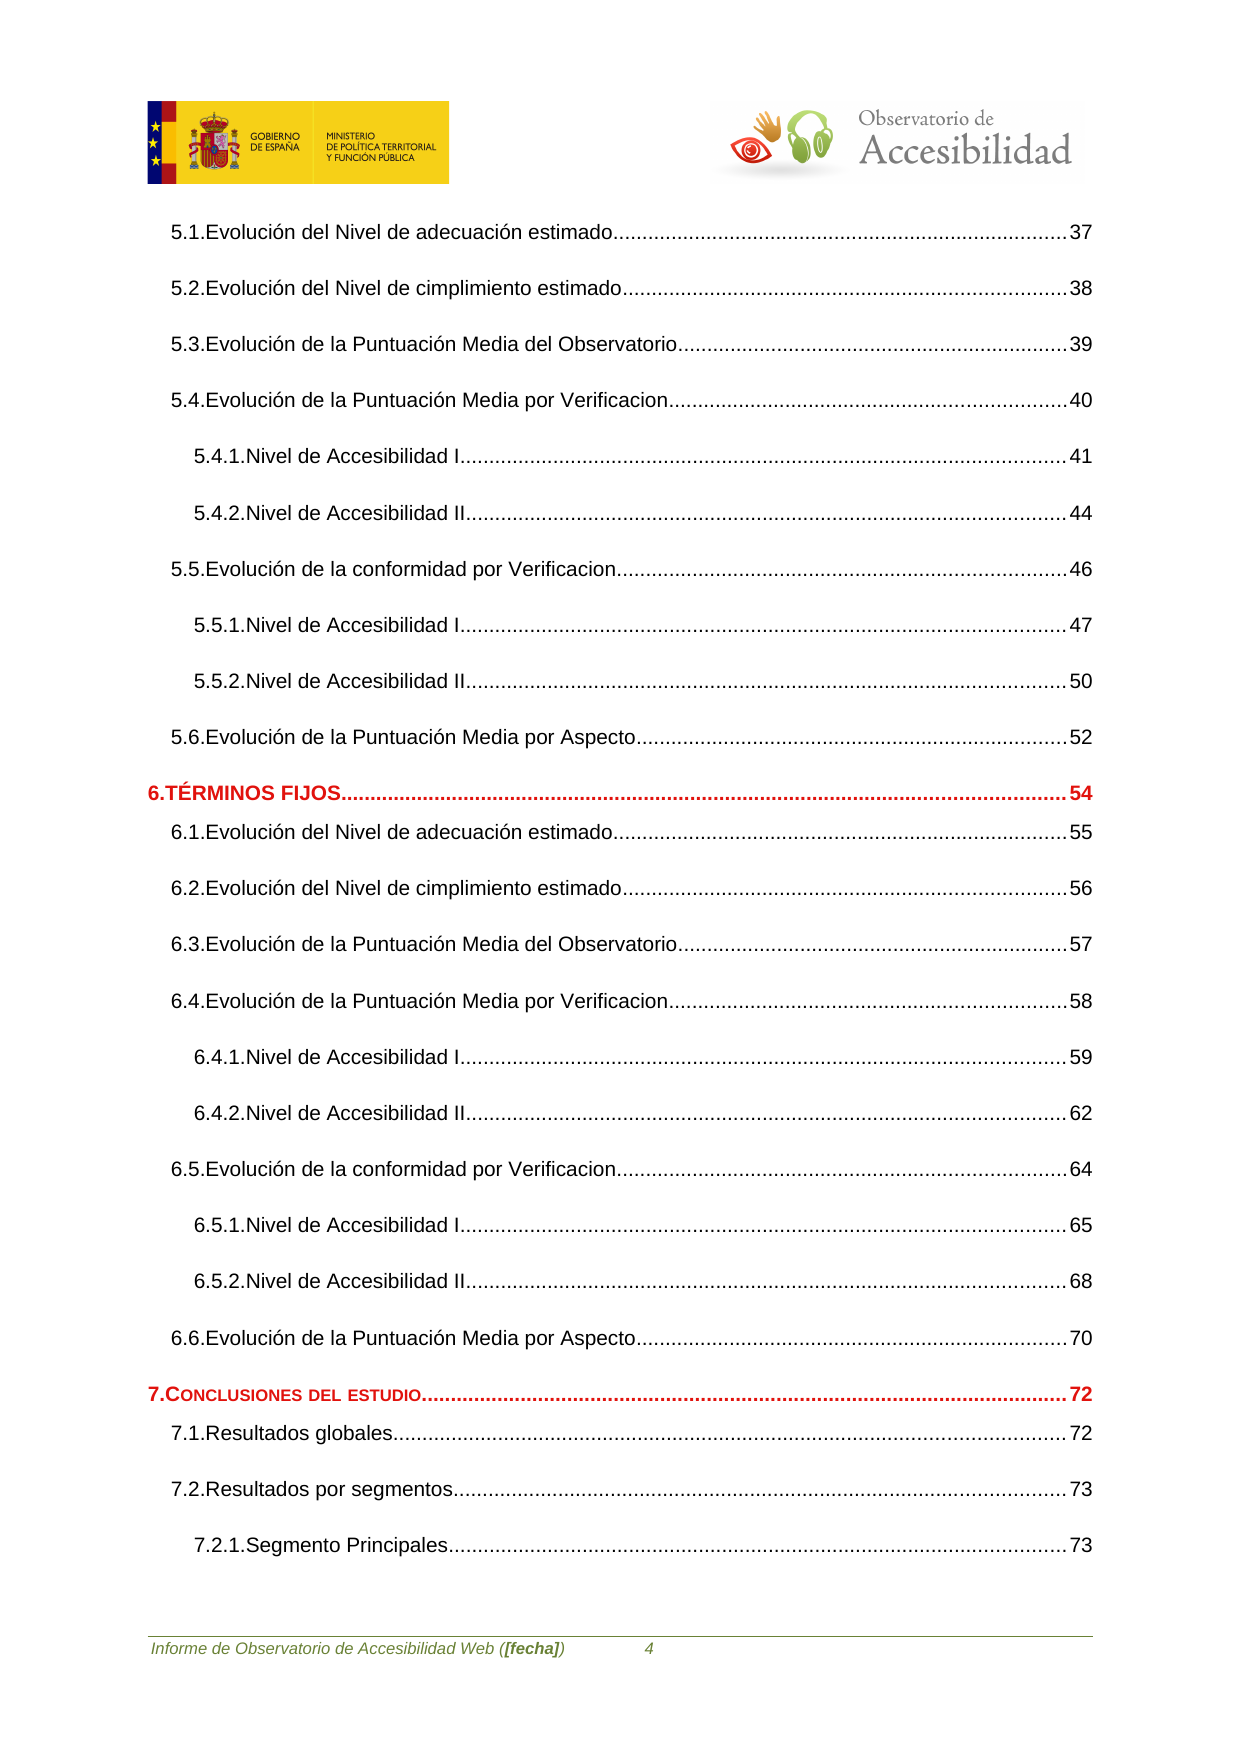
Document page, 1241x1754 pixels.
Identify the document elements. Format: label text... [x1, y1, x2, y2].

text 5.2.Evolución del Nivel de cimplimiento estimado 38 [171, 276, 1092, 300]
text 6.5.2.Nivel de Accesibilidad II 68 [193, 1269, 1092, 1293]
picture [710, 101, 1086, 184]
text 5.5.1.Nivel de Accesibilidad I 47 [193, 613, 1092, 637]
text 6.4.2.Nivel de Accesibilidad II 62 [193, 1101, 1092, 1125]
text 6.5.1.Nivel de Accesibilidad I 65 [193, 1213, 1092, 1237]
text 5.1.Evolución del Nivel de adecuación estimado 37 [171, 220, 1092, 244]
text 6.4.1.Nivel de Accesibilidad I 59 [193, 1044, 1092, 1068]
text 7.Conclusiones del estudio 72 [148, 1381, 1092, 1405]
text 6.5.Evolución de la conformidad por Verificacion 64 [171, 1157, 1092, 1181]
text 5.4.1.Nivel de Accesibilidad I 41 [193, 444, 1092, 468]
text 6.TÉRMINOS FIJOS 54 [148, 781, 1092, 805]
text 5.3.Evolución de la Puntuación Media del Observatorio 39 [171, 332, 1092, 356]
text 5.4.Evolución de la Puntuación Media por Verificacion 40 [171, 388, 1092, 412]
text 7.2.1.Segmento Principales 73 [193, 1533, 1092, 1557]
text 5.5.2.Nivel de Accesibilidad II 50 [193, 669, 1092, 693]
text 5.6.Evolución de la Puntuación Media por Aspecto 52 [171, 725, 1092, 749]
text 7.1.Resultados globales 72 [171, 1420, 1092, 1444]
picture [147, 101, 450, 184]
text 6.2.Evolución del Nivel de cimplimiento estimado 56 [171, 876, 1092, 900]
text 6.6.Evolución de la Puntuación Media por Aspecto 70 [171, 1325, 1092, 1349]
text 6.3.Evolución de la Puntuación Media del Observatorio 57 [171, 932, 1092, 956]
text 6.4.Evolución de la Puntuación Media por Verificacion 58 [171, 988, 1092, 1012]
text 7.2.Resultados por segmentos 73 [171, 1476, 1092, 1500]
text 5.4.2.Nivel de Accesibilidad II 44 [193, 500, 1092, 524]
text 6.1.Evolución del Nivel de adecuación estimado 55 [171, 820, 1092, 844]
text 5.5.Evolución de la conformidad por Verificacion 46 [171, 557, 1092, 581]
